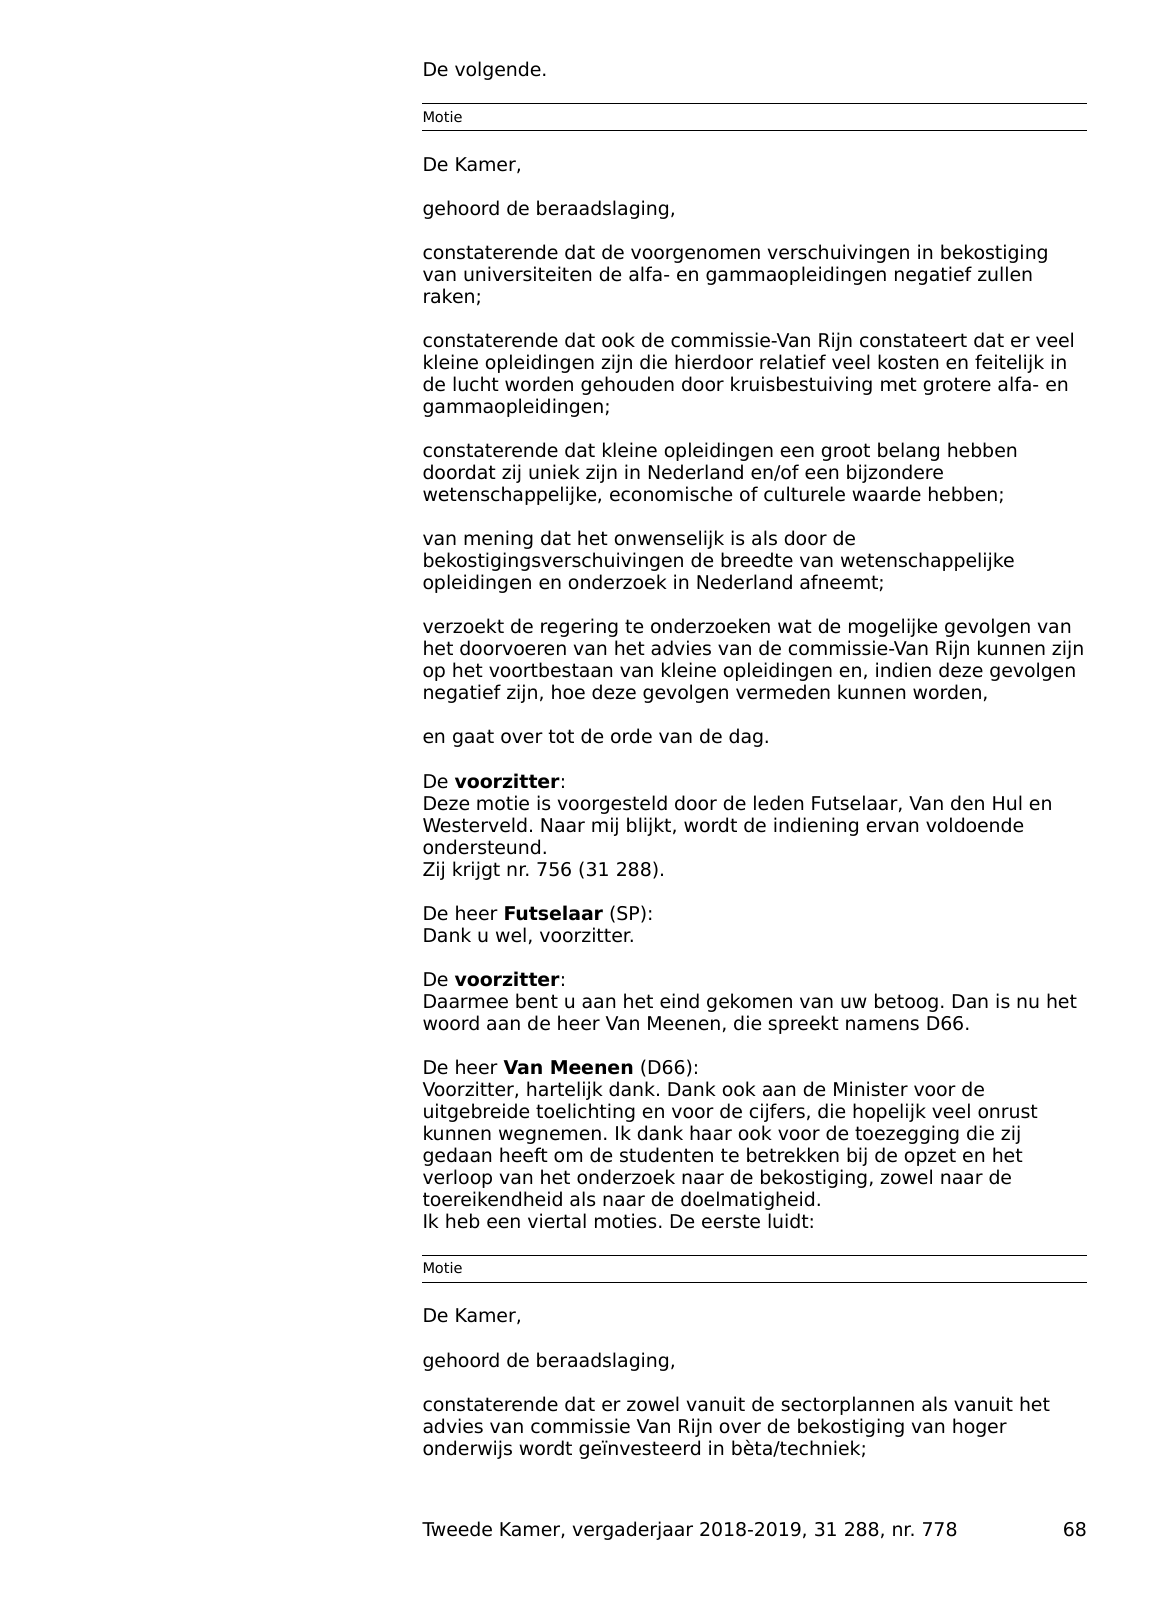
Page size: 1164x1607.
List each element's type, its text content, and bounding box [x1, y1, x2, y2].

table_header Motie [422, 1256, 1087, 1282]
table_header Motie [422, 104, 1087, 130]
text en gaat over tot de orde van de dag. [422, 726, 1087, 748]
text Dank u wel, voorzitter. [422, 925, 1087, 947]
text De Kamer, [422, 1305, 1087, 1327]
text constaterende dat ook de commissie-Van Rijn constateert dat er veel kleine opleidingen zijn die hierdoor relatief veel kosten en feitelijk in de lucht worden gehouden door kruisbestuiving met grotere alfa- en gammaopleidingen; [422, 330, 1087, 418]
text constaterende dat er zowel vanuit de sectorplannen als vanuit het advies van commissie Van Rijn over de bekostiging van hoger onderwijs wordt geïnvesteerd in bèta/techniek; [422, 1394, 1087, 1459]
text verzoekt de regering te onderzoeken wat de mogelijke gevolgen van het doorvoeren van het advies van de commissie-Van Rijn kunnen zijn op het voortbestaan van kleine opleidingen en, indien deze gevolgen negatief zijn, hoe deze gevolgen vermeden kunnen worden, [422, 616, 1087, 704]
text Zij krijgt nr. 756 (31 288). [422, 858, 1087, 881]
text De voorzitter: [422, 969, 1087, 991]
text constaterende dat de voorgenomen verschuivingen in bekostiging van universiteiten de alfa- en gammaopleidingen negatief zullen raken; [422, 242, 1087, 308]
text gehoord de beraadslaging, [422, 1349, 1087, 1371]
text gehoord de beraadslaging, [422, 198, 1087, 220]
text De heer Van Meenen (D66): [422, 1057, 1087, 1079]
text De volgende. [422, 59, 1087, 81]
text De Kamer, [422, 153, 1087, 176]
text Deze motie is voorgesteld door de leden Futselaar, Van den Hul en Westerveld. Naar mij blijkt, wordt de indiening ervan voldoende ondersteund. [422, 793, 1087, 858]
text Voorzitter, hartelijk dank. Dank ook aan de Minister voor de uitgebreide toelichting en voor de cijfers, die hopelijk veel onrust kunnen wegnemen. Ik dank haar ook voor de toezegging die zij gedaan heeft om de studenten te betrekken bij de opzet en het verloop van het onderzoek naar de bekostiging, zowel naar de toereikendheid als naar de doelmatigheid. [422, 1079, 1087, 1211]
text Ik heb een viertal moties. De eerste luidt: [422, 1211, 1087, 1233]
text constaterende dat kleine opleidingen een groot belang hebben doordat zij uniek zijn in Nederland en/of een bijzondere wetenschappelijke, economische of culturele waarde hebben; [422, 440, 1087, 506]
text De voorzitter: [422, 771, 1087, 793]
text De heer Futselaar (SP): [422, 903, 1087, 925]
text van mening dat het onwenselijk is als door de bekostigingsverschuivingen de breedte van wetenschappelijke opleidingen en onderzoek in Nederland afneemt; [422, 528, 1087, 594]
text Daarmee bent u aan het eind gekomen van uw betoog. Dan is nu het woord aan de heer Van Meenen, die spreekt namens D66. [422, 991, 1087, 1035]
